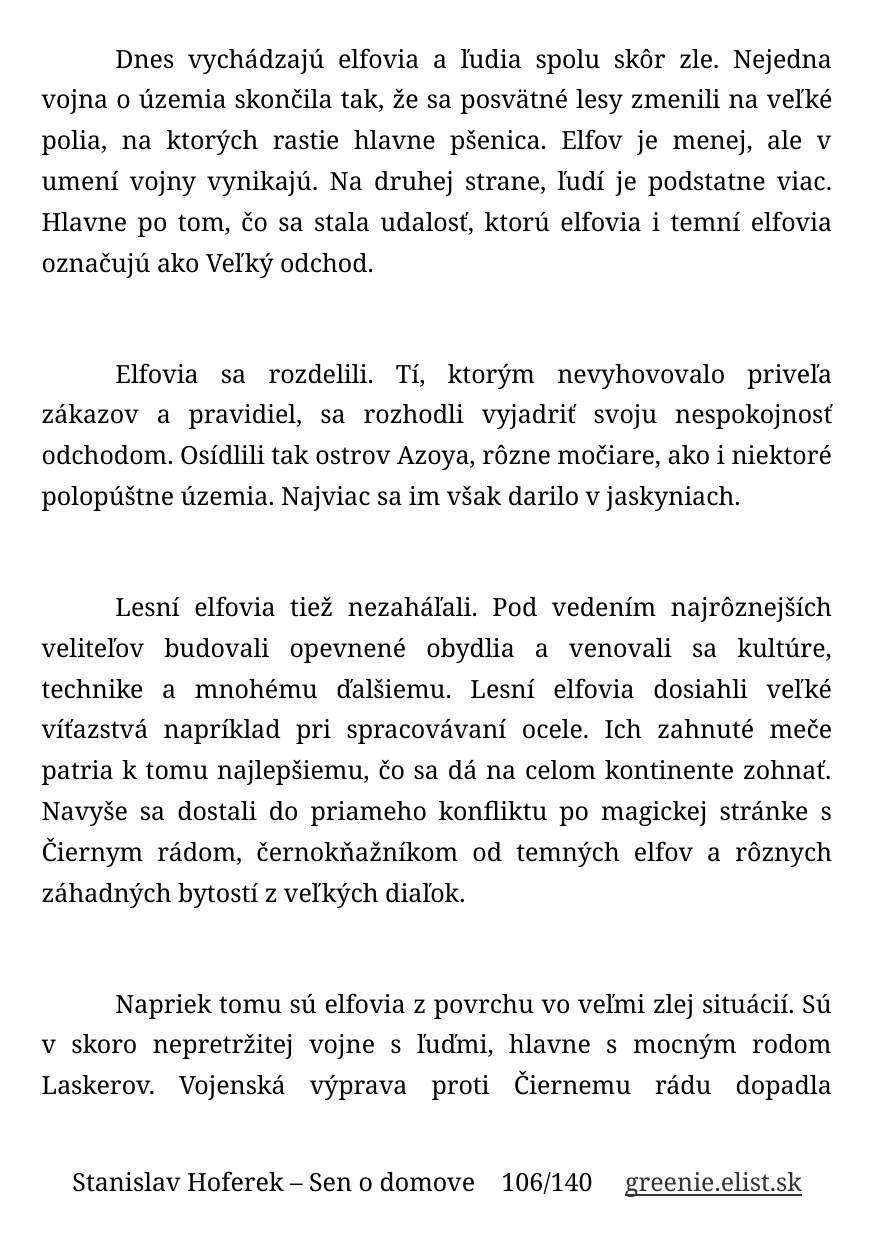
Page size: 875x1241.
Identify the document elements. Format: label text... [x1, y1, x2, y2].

text Lesní elfovia tiež nezaháľali. Pod vedením najrôznejších veliteľov budovali opevnené obydlia a venovali sa kultúre, technike a mnohému ďalšiemu. Lesní elfovia dosiahli veľké víťazstvá napríklad pri spracovávaní ocele. Ich zahnuté meče patria k tomu najlepšiemu, čo sa dá na celom kontinente zohnať. Navyše sa dostali do priameho konfliktu po magickej stránke s Čiernym rádom, černokňažníkom od temných elfov a rôznych záhadných bytostí z veľkých diaľok. [41, 590, 833, 909]
text Dnes vychádzajú elfovia a ľudia spolu skôr zle. Nejedna vojna o územia skončila tak, že sa posvätné lesy zmenili na veľké polia, na ktorých rastie hlavne pšenica. Elfov je menej, ale v umení vojny vynikajú. Na druhej strane, ľudí je podstatne viac. Hlavne po tom, čo sa stala udalosť, ktorú elfovia i temní elfovia označujú ako Veľký odchod. [41, 41, 833, 279]
text Elfovia sa rozdelili. Tí, ktorým nevyhovovalo priveľa zákazov a pravidiel, sa rozhodli vyjadriť svoju nespokojnosť odchodom. Osídlili tak ostrov Azoya, rôzne močiare, ako i niektoré polopúštne územia. Najviac sa im však darilo v jaskyniach. [41, 356, 833, 513]
text Napriek tomu sú elfovia z povrchu vo veľmi zlej situácií. Sú v skoro nepretržitej vojne s ľuďmi, hlavne s mocným rodom Laskerov. Vojenská výprava proti Čiernemu rádu dopadla [41, 986, 833, 1102]
